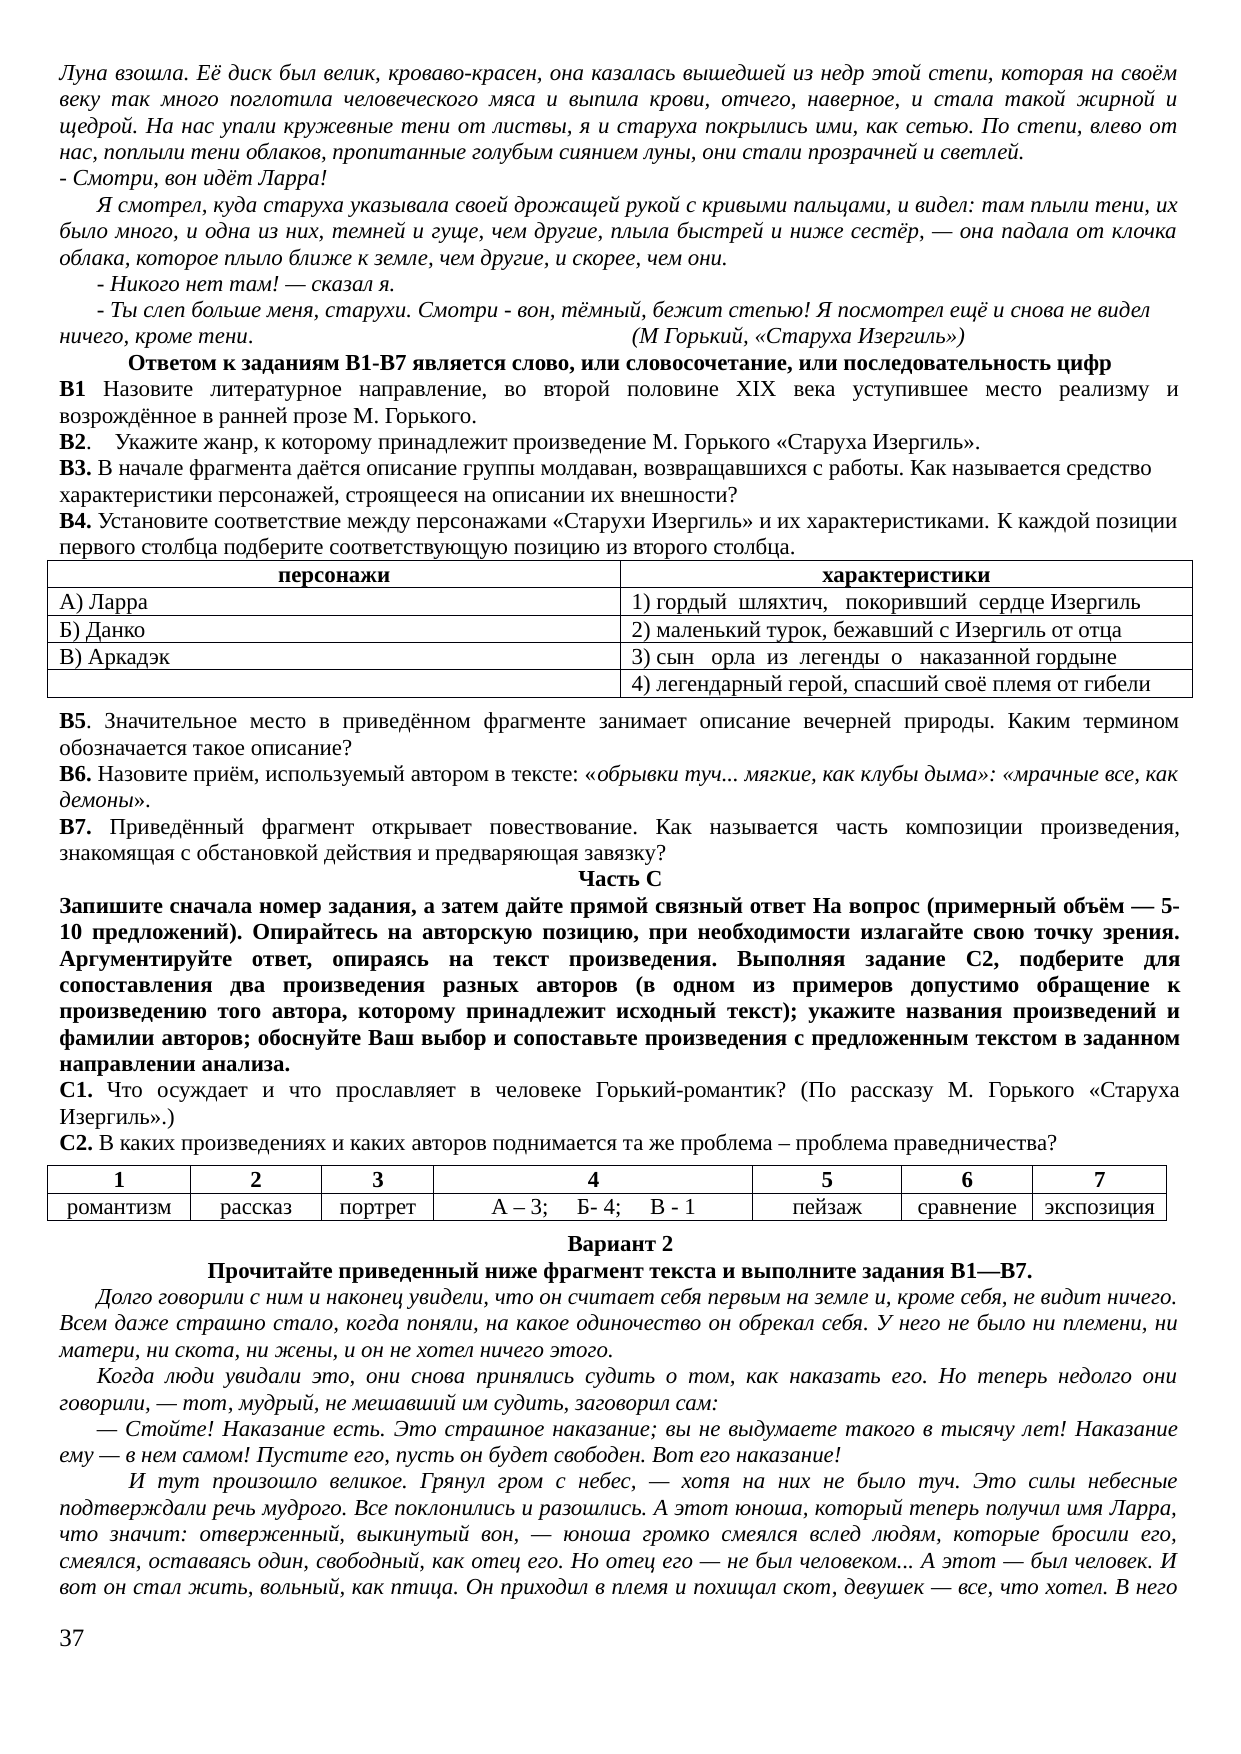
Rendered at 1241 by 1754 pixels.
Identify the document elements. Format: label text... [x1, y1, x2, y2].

table_cell сравнение [902, 1194, 1032, 1220]
text И тут произошло великое. Грянул гром с небес, — хотя на них не было туч. Это силы небесные подтверждали речь мудрого. Все поклонились и разошлись. А этот юноша, который теперь получил имя Лappa, что значит: отверженный, выкинутый вон, — юноша громко смеялся вслед людям, которые бросили его, смеялся, оставаясь один, свободный, как отец его. Но отец его — не был человеком... А этот — был человек. И вот он стал жить, вольный, как птица. Он приходил в племя и похищал скот, девушек — все, что хотел. В него [59, 1468, 1181, 1599]
table_cell экспозиция [1033, 1194, 1166, 1220]
table_header 3 [322, 1166, 433, 1192]
table_cell портрет [322, 1194, 433, 1220]
table_header 5 [753, 1166, 901, 1192]
table_header 7 [1033, 1166, 1166, 1192]
table_cell 4) легендарный герой, спасший своё племя от гибели [621, 670, 1192, 697]
table_cell А – 3; Б- 4; В - 1 [434, 1194, 752, 1220]
text Ответом к заданиям В1-В7 является слово, или словосочетание, или последовательность цифр [59, 349, 1181, 375]
text - Никого нет там! — сказал я. [59, 270, 1181, 296]
table_cell 2) маленький турок, бежавший с Изергиль от отца [621, 616, 1192, 642]
text Я смотрел, куда старуха указывала своей дрожащей рукой с кривыми пальцами, и видел: там плыли тени, их было много, и одна из них, темней и гуще, чем другие, плыла быстрей и ниже сестёр, — она падала от клочка облака, которое плыло ближе к земле, чем другие, и скорее, чем они. [59, 191, 1181, 270]
text Часть С [59, 866, 1181, 892]
table_header 1 [48, 1166, 190, 1192]
text С2. В каких произведениях и каких авторов поднимается та же проблема – проблема праведничества? [59, 1129, 1181, 1155]
text Долго говорили с ним и наконец увидели, что он считает себя первым на земле и, кроме себя, не видит ничего. Всем даже страшно стало, когда поняли, на какое одиночество он обрекал себя. У него не было ни племени, ни матери, ни скота, ни жены, и он не хотел ничего этого. [59, 1283, 1181, 1362]
text В2. Укажите жанр, к которому принадлежит произведение М. Горького «Старуха Изергиль». [59, 428, 1181, 454]
table_header 4 [434, 1166, 752, 1192]
text — Стойте! Наказание есть. Это страшное наказание; вы не выдумаете такого в тысячу лет! Наказание ему — в нем самом! Пустите его, пусть он будет свободен. Вот его наказание! [59, 1415, 1181, 1468]
table_cell 1) гордый шляхтич, покоривший сердце Изергиль [621, 588, 1192, 614]
text Вариант 2 [59, 1230, 1181, 1257]
table_cell рассказ [191, 1194, 321, 1220]
text В7. Приведённый фрагмент открывает повествование. Как называется часть композиции произведения, знакомящая с обстановкой действия и предваряющая завязку? [59, 813, 1181, 866]
text В4. Установите соответствие между персонажами «Старухи Изергиль» и их характеристиками. К каждой позиции первого столбца подберите соответствующую позицию из второго столбца. [59, 507, 1181, 560]
text С1. Что осуждает и что прославляет в человеке Горький-романтик? (По рассказу М. Горького «Старуха Изергиль».) [59, 1076, 1181, 1129]
text В1 Назовите литературное направление, во второй половине XIX века уступившее место реализму и возрождённое в ранней прозе М. Горького. [59, 375, 1181, 428]
text - Ты слеп больше меня, старухи. Смотри - вон, тёмный, бежит степью! Я посмотрел ещё и снова не видел ничего, кроме тени. (М Горький, «Старуха Изергиль») [59, 296, 1181, 349]
table_header 2 [191, 1166, 321, 1192]
text В6. Назовите приём, используемый автором в тексте: «обрывки туч... мягкие, как клубы дыма»: «мрачные все, как демоны». [59, 760, 1181, 813]
text В3. В начале фрагмента даётся описание группы молдаван, возвращавшихся с работы. Как называется средство характеристики персонажей, строящееся на описании их внешности? [59, 454, 1181, 507]
text - Смотри, вон идёт Ларра! [59, 164, 1181, 191]
table_cell 3) сын орла из легенды о наказанной гордыне [621, 643, 1192, 669]
text Луна взошла. Её диск был велик, кроваво-красен, она казалась вышедшей из недр этой степи, которая на своём веку так много поглотила человеческого мяса и выпила крови, отчего, наверное, и стала такой жирной и щедрой. На нас упали кружевные тени от листвы, я и старуха покрылись ими, как сетью. По степи, влево от нас, поплыли тени облаков, пропитанные голубым сиянием луны, они стали прозрачней и светлей. [59, 59, 1181, 164]
table_header 6 [902, 1166, 1032, 1192]
table_cell пейзаж [753, 1194, 901, 1220]
table_cell Б) Данко [48, 616, 620, 642]
table_cell B) Аркадэк [48, 643, 620, 669]
table_cell [48, 670, 620, 697]
text Когда люди увидали это, они снова принялись судить о том, как наказать его. Но теперь недолго они говорили, — тот, мудрый, не мешавший им судить, заговорил сам: [59, 1362, 1181, 1415]
text Запишите сначала номер задания, а затем дайте прямой связный ответ На вопрос (примерный объём — 5-10 предложений). Опирайтесь на авторскую позицию, при необходимости излагайте свою точку зрения. Аргументируйте ответ, опираясь на текст произведения. Выполняя задание С2, подберите для сопоставления два произведения разных авторов (в одном из примеров допустимо обращение к произведению того автора, которому принадлежит исходный текст); укажите названия произведений и фамилии авторов; обоснуйте Ваш выбор и сопоставьте произведения с предложенным текстом в заданном направлении анализа. [59, 892, 1181, 1076]
text В5. Значительное место в приведённом фрагменте занимает описание вечерней природы. Каким термином обозначается такое описание? [59, 707, 1181, 760]
table_header персонажи [48, 561, 620, 587]
table_cell романтизм [48, 1194, 190, 1220]
text Прочитайте приведенный ниже фрагмент текста и выполните задания В1—В7. [59, 1257, 1181, 1283]
table_header характеристики [621, 561, 1192, 587]
table_cell A) Ларра [48, 588, 620, 614]
